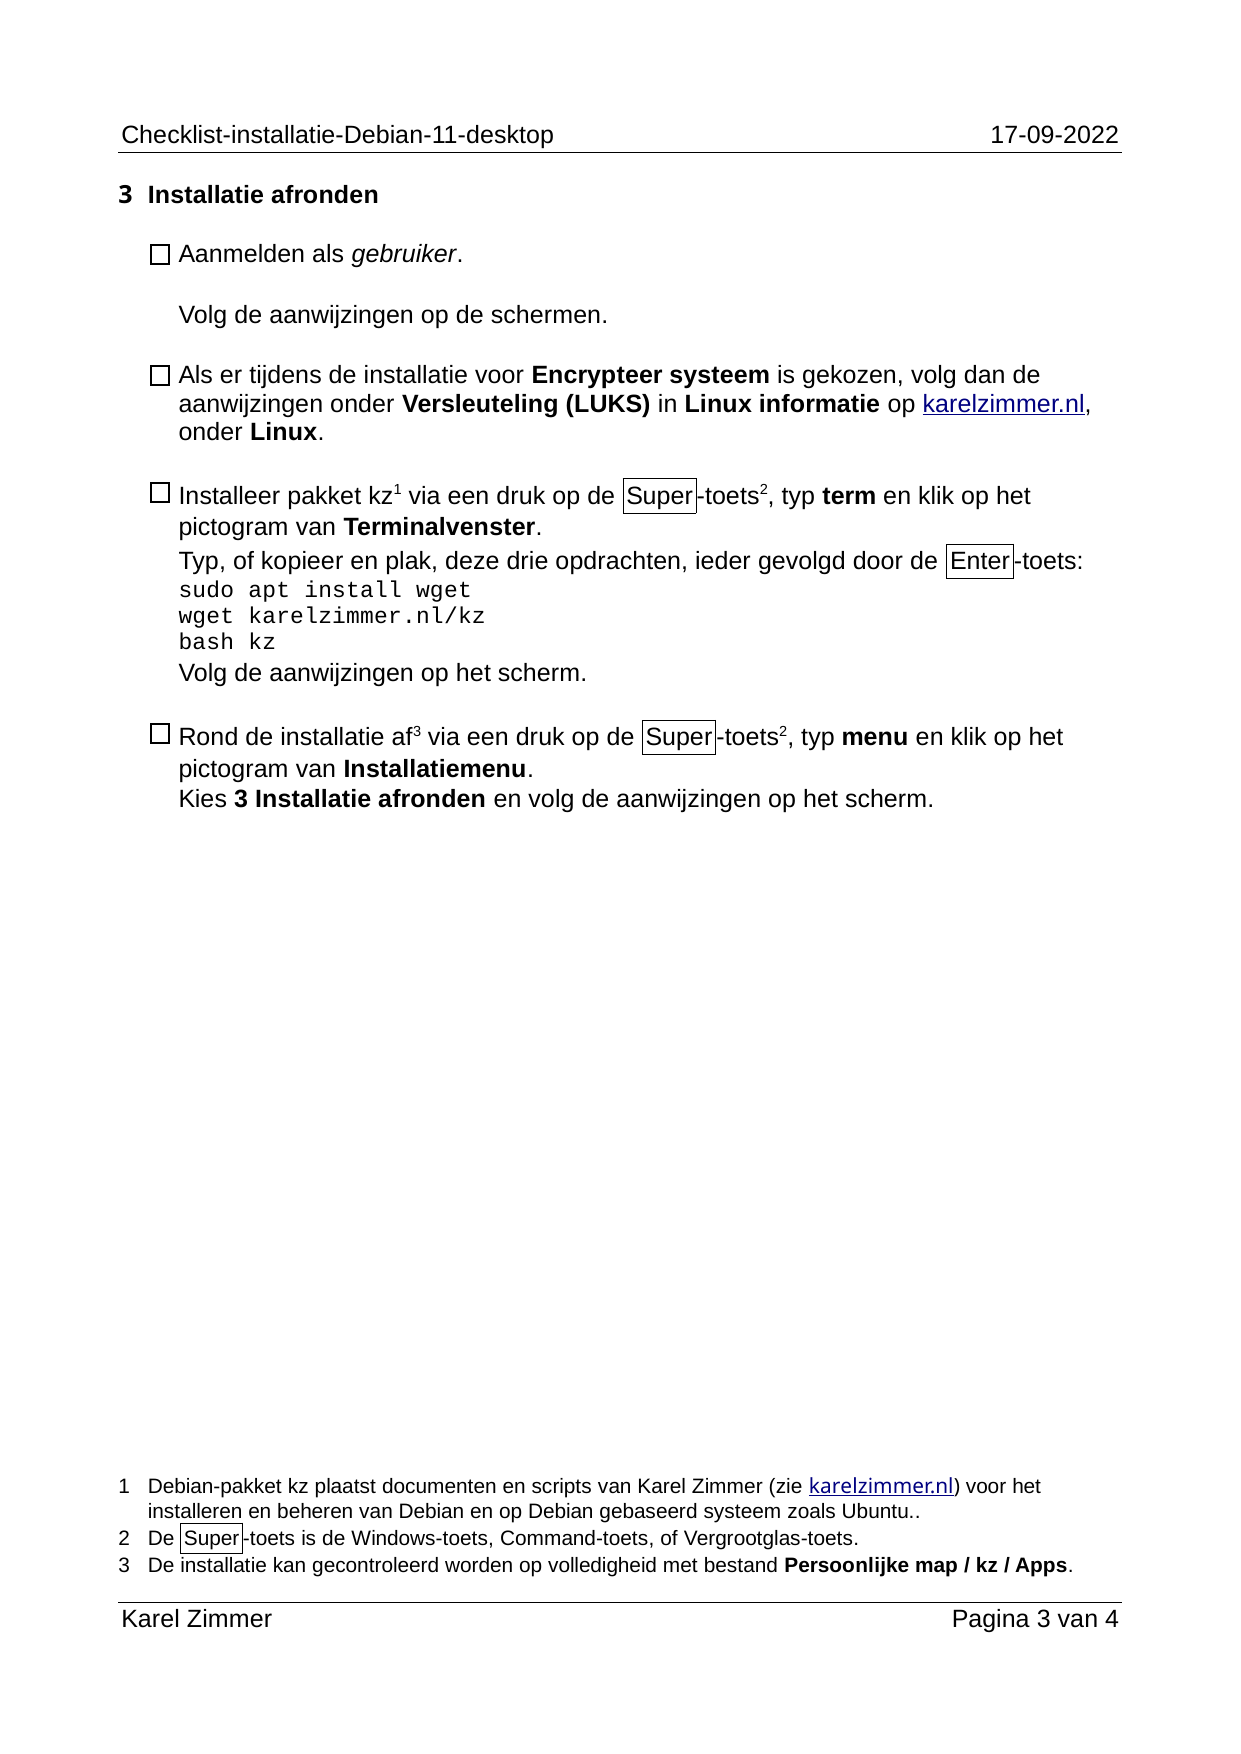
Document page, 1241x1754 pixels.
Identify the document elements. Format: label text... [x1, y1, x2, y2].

table_cell Als er tijdens de installatie voor Encrypteer systeem is gekozen, volg dan de aanwijzingen onder Versleuteling (LUKS) in Linux informatie op karelzimmer.nl, onder Linux. [177, 360, 1121, 447]
table_cell [141, 658, 177, 688]
table_cell Typ, of kopieer en plak, deze drie opdrachten, ieder gevolgd door de Enter-toets: sudo apt install wget wget karelzimmer.nl/kz bash kz [177, 543, 1121, 658]
table_cell [141, 360, 177, 447]
table_header Aanmelden als gebruiker. [177, 239, 1121, 269]
table_cell [177, 330, 1121, 360]
table_cell Rond de installatie af via een druk op de Super-toets2, typ menu en klik op het pictogram van Installatiemenu. [177, 719, 1121, 784]
table_cell [141, 269, 177, 300]
table_cell [141, 543, 177, 658]
table_cell [141, 784, 177, 814]
table_header [141, 239, 177, 269]
table_cell Volg de aanwijzingen op de schermen. [177, 300, 1121, 330]
table_cell [177, 447, 1121, 477]
table_cell [177, 269, 1121, 300]
list Installatie afronden [118, 177, 1122, 211]
table_cell [141, 300, 177, 330]
table_cell [141, 719, 177, 784]
table_cell Kies 3 Installatie afronden en volg de aanwijzingen op het scherm. [177, 784, 1121, 814]
table_cell Installeer pakket kz via een druk op de Super-toets, typ term en klik op het pictogram van Terminalvenster. [177, 477, 1121, 542]
table_cell [177, 688, 1121, 718]
table_cell [141, 688, 177, 718]
table_cell [141, 477, 177, 542]
table_cell [141, 447, 177, 477]
table_cell Volg de aanwijzingen op het scherm. [177, 658, 1121, 688]
table_cell [141, 330, 177, 360]
